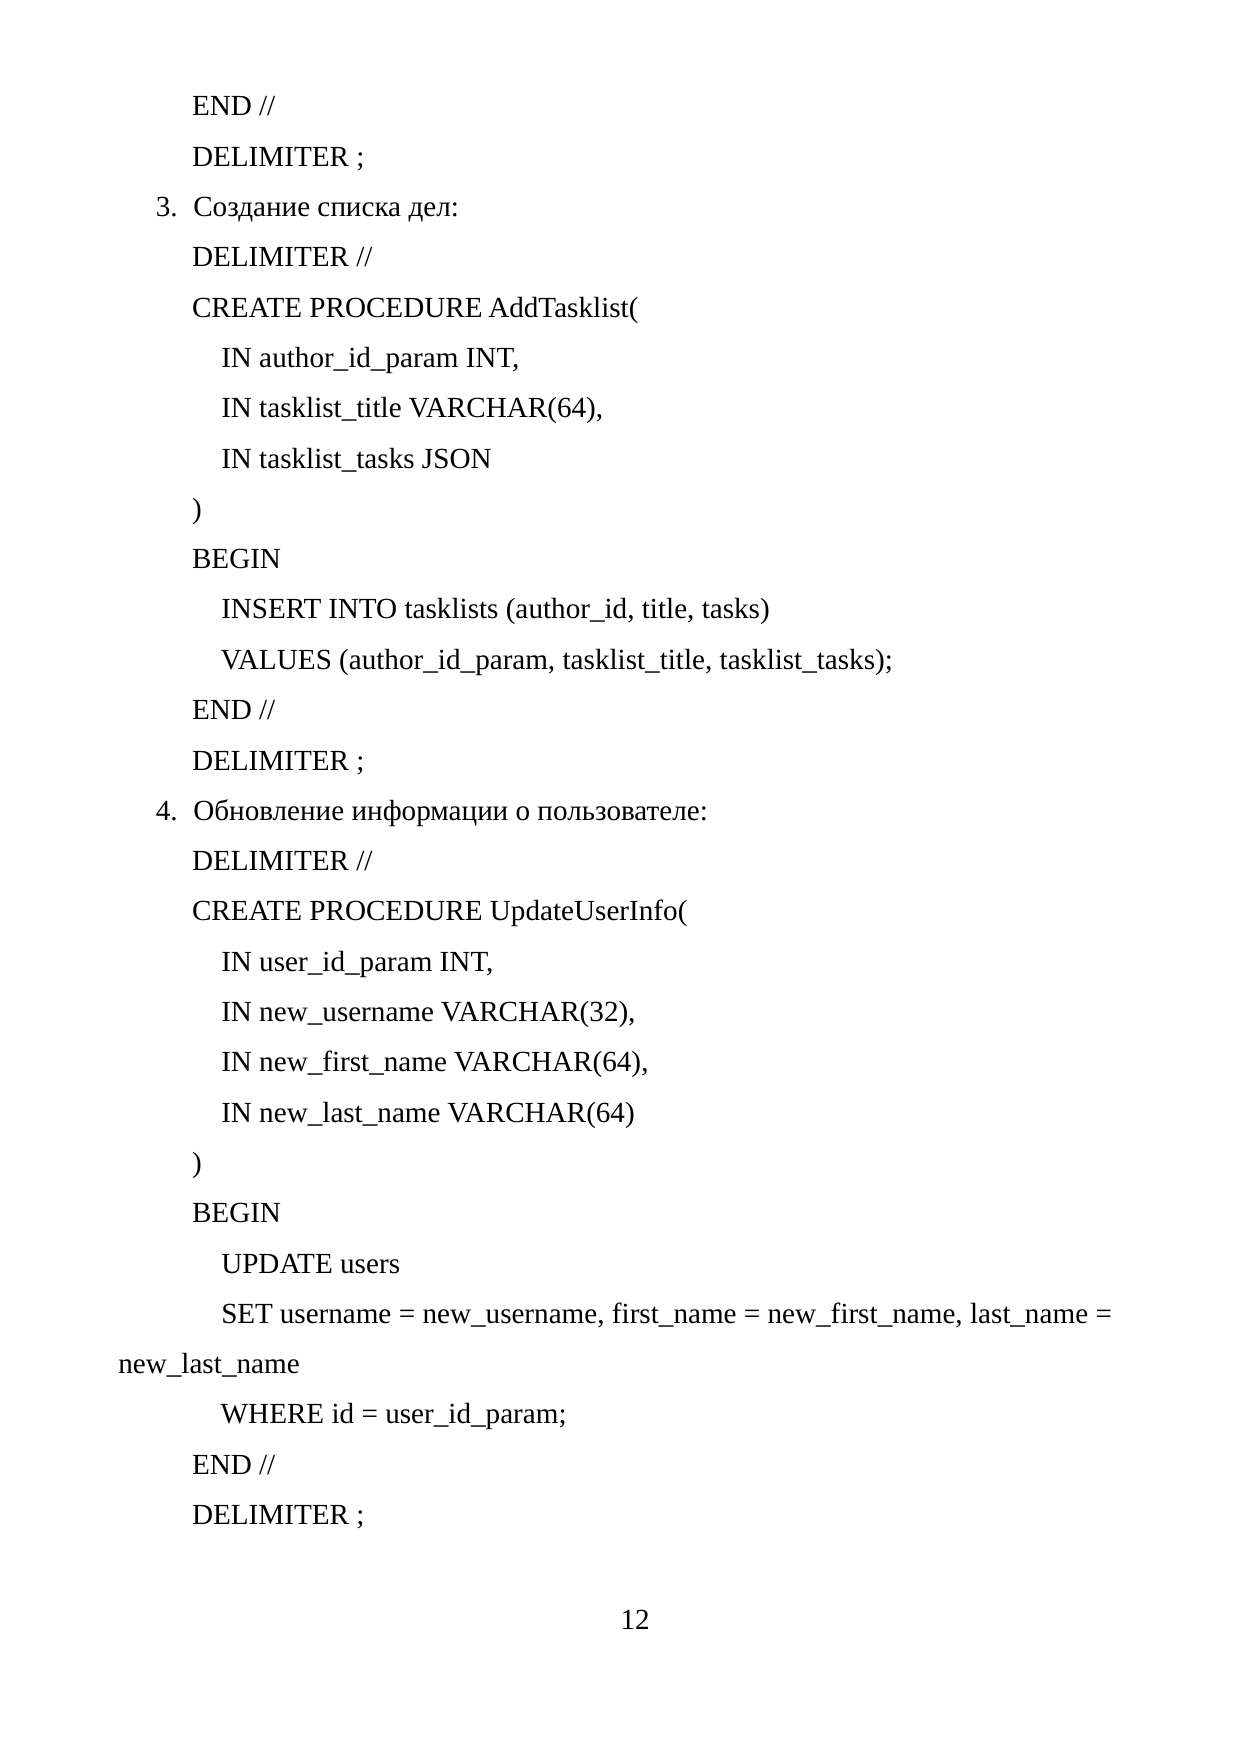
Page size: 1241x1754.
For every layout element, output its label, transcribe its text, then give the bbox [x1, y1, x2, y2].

text WHERE id = user_id_param; [118, 1397, 1152, 1430]
text BEGIN [118, 541, 1152, 575]
text CREATE PROCEDURE AddTasklist( [118, 290, 1152, 323]
list Обновление информации о пользователе: [156, 793, 1152, 826]
text DELIMITER // [118, 239, 1152, 273]
text VALUES (author_id_param, tasklist_title, tasklist_tasks); [118, 642, 1152, 676]
text END // [118, 692, 1152, 726]
text DELIMITER ; [118, 1497, 1152, 1531]
text SET username = new_username, first_name = new_first_name, last_name = new_last_name [118, 1296, 1152, 1380]
text ) [118, 1145, 1152, 1179]
text BEGIN [118, 1195, 1152, 1229]
text DELIMITER // [118, 843, 1152, 877]
text IN new_username VARCHAR(32), [118, 994, 1152, 1028]
text INSERT INTO tasklists (author_id, title, tasks) [118, 592, 1152, 625]
text UPDATE users [118, 1246, 1152, 1279]
text IN user_id_param INT, [118, 944, 1152, 977]
text CREATE PROCEDURE UpdateUserInfo( [118, 893, 1152, 927]
text IN new_first_name VARCHAR(64), [118, 1044, 1152, 1078]
text DELIMITER ; [118, 139, 1152, 172]
text IN new_last_name VARCHAR(64) [118, 1095, 1152, 1128]
text IN tasklist_tasks JSON [118, 441, 1152, 474]
text IN tasklist_title VARCHAR(64), [118, 390, 1152, 424]
text END // [118, 1447, 1152, 1481]
text END // [118, 88, 1152, 122]
text ) [118, 491, 1152, 524]
text DELIMITER ; [118, 743, 1152, 776]
text IN author_id_param INT, [118, 340, 1152, 374]
list Создание списка дел: [156, 189, 1152, 223]
